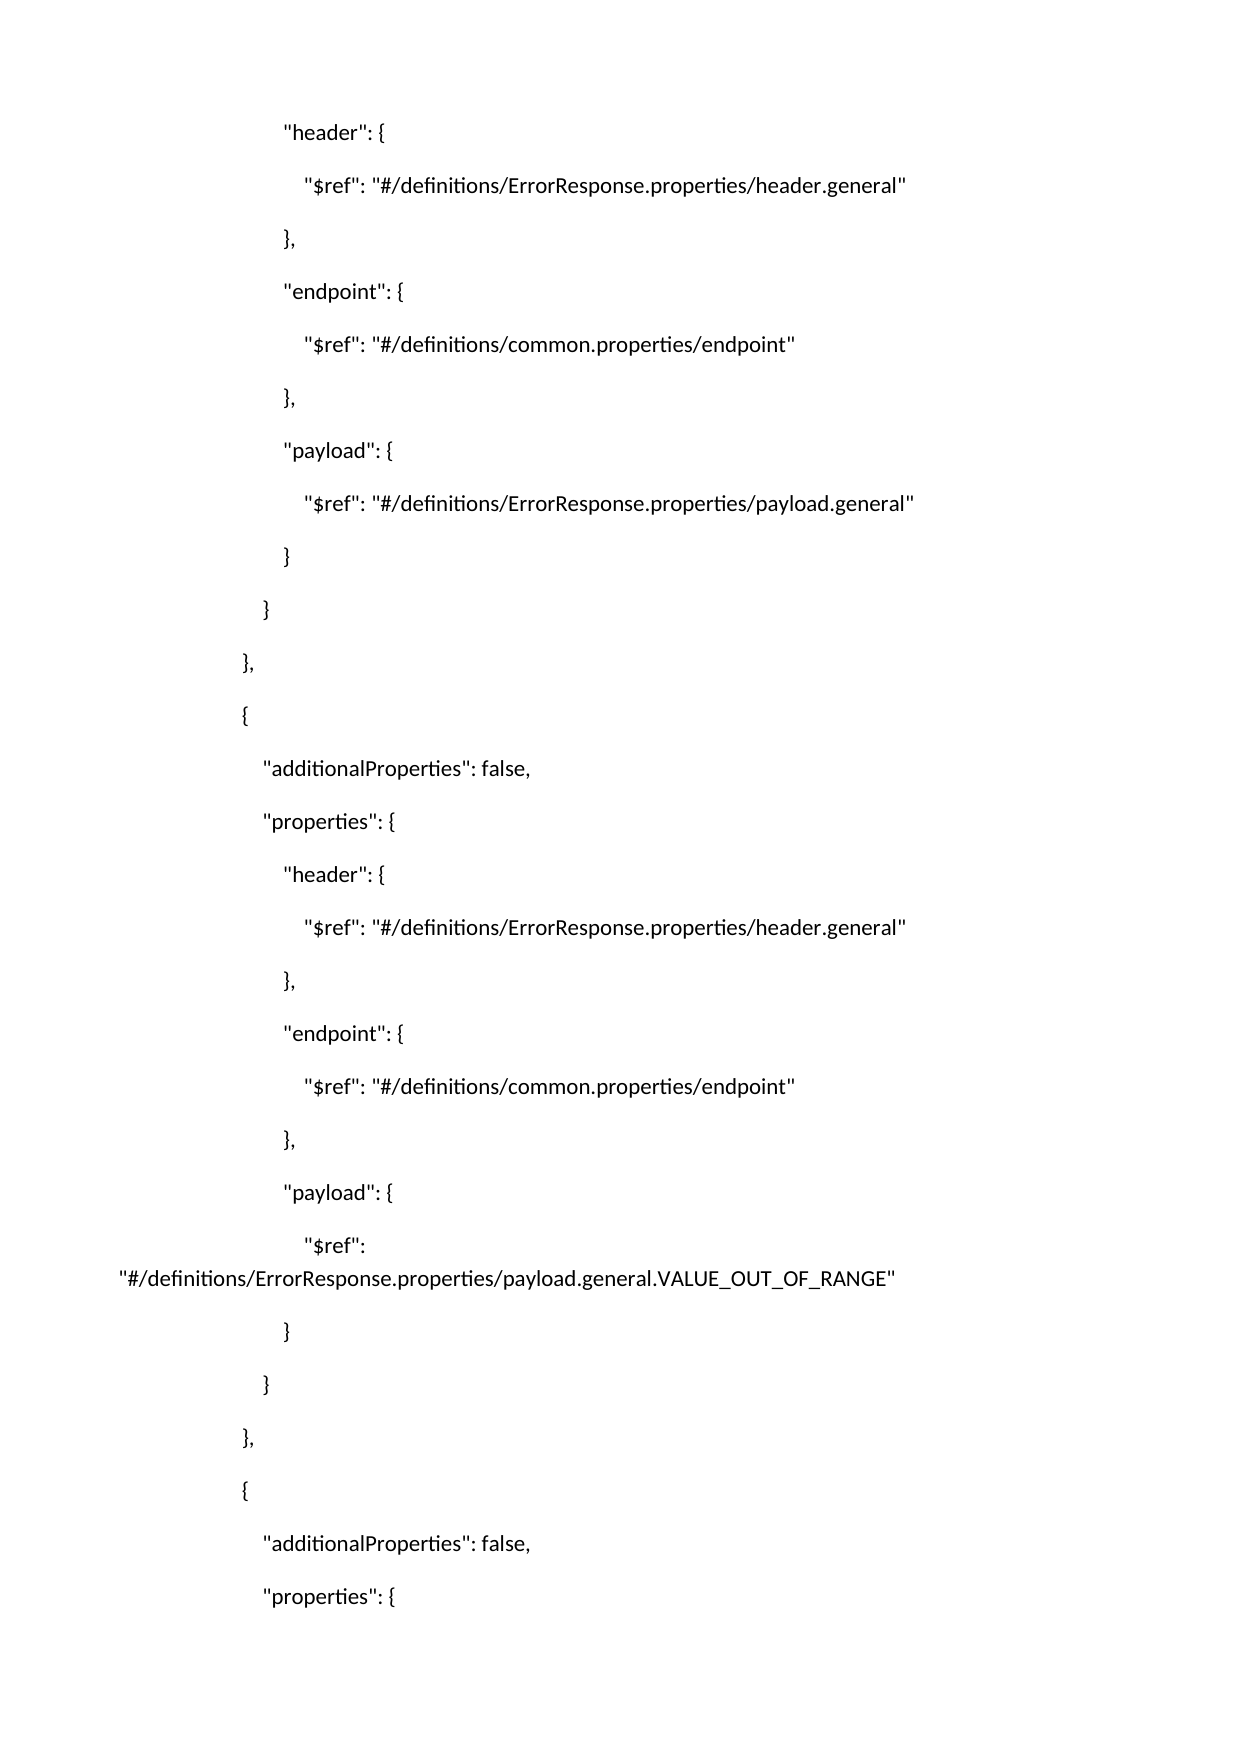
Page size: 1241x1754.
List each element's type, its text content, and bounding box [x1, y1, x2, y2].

text "$ref": "#/definitions/ErrorResponse.properties/header.general" [118, 913, 1122, 941]
text "properties": { [118, 1582, 1122, 1610]
text }, [118, 648, 1122, 676]
text } [118, 1370, 1122, 1398]
text "$ref": "#/definitions/ErrorResponse.properties/payload.general.VALUE_OUT_OF_RANGE" [118, 1232, 1122, 1292]
text }, [118, 1423, 1122, 1451]
text } [118, 542, 1122, 570]
text "endpoint": { [118, 277, 1122, 305]
text "properties": { [118, 807, 1122, 835]
text } [118, 595, 1122, 623]
text } [118, 1317, 1122, 1345]
text { [118, 1476, 1122, 1504]
text "$ref": "#/definitions/common.properties/endpoint" [118, 1072, 1122, 1101]
text "header": { [118, 118, 1122, 146]
text "$ref": "#/definitions/ErrorResponse.properties/payload.general" [118, 489, 1122, 517]
text "additionalProperties": false, [118, 754, 1122, 782]
text "payload": { [118, 436, 1122, 464]
text }, [118, 224, 1122, 252]
text "endpoint": { [118, 1019, 1122, 1047]
text }, [118, 966, 1122, 994]
text }, [118, 1126, 1122, 1153]
text { [118, 701, 1122, 729]
text }, [118, 383, 1122, 411]
text "$ref": "#/definitions/ErrorResponse.properties/header.general" [118, 171, 1122, 199]
text "payload": { [118, 1178, 1122, 1207]
text "header": { [118, 860, 1122, 888]
text "additionalProperties": false, [118, 1529, 1122, 1557]
text "$ref": "#/definitions/common.properties/endpoint" [118, 330, 1122, 358]
